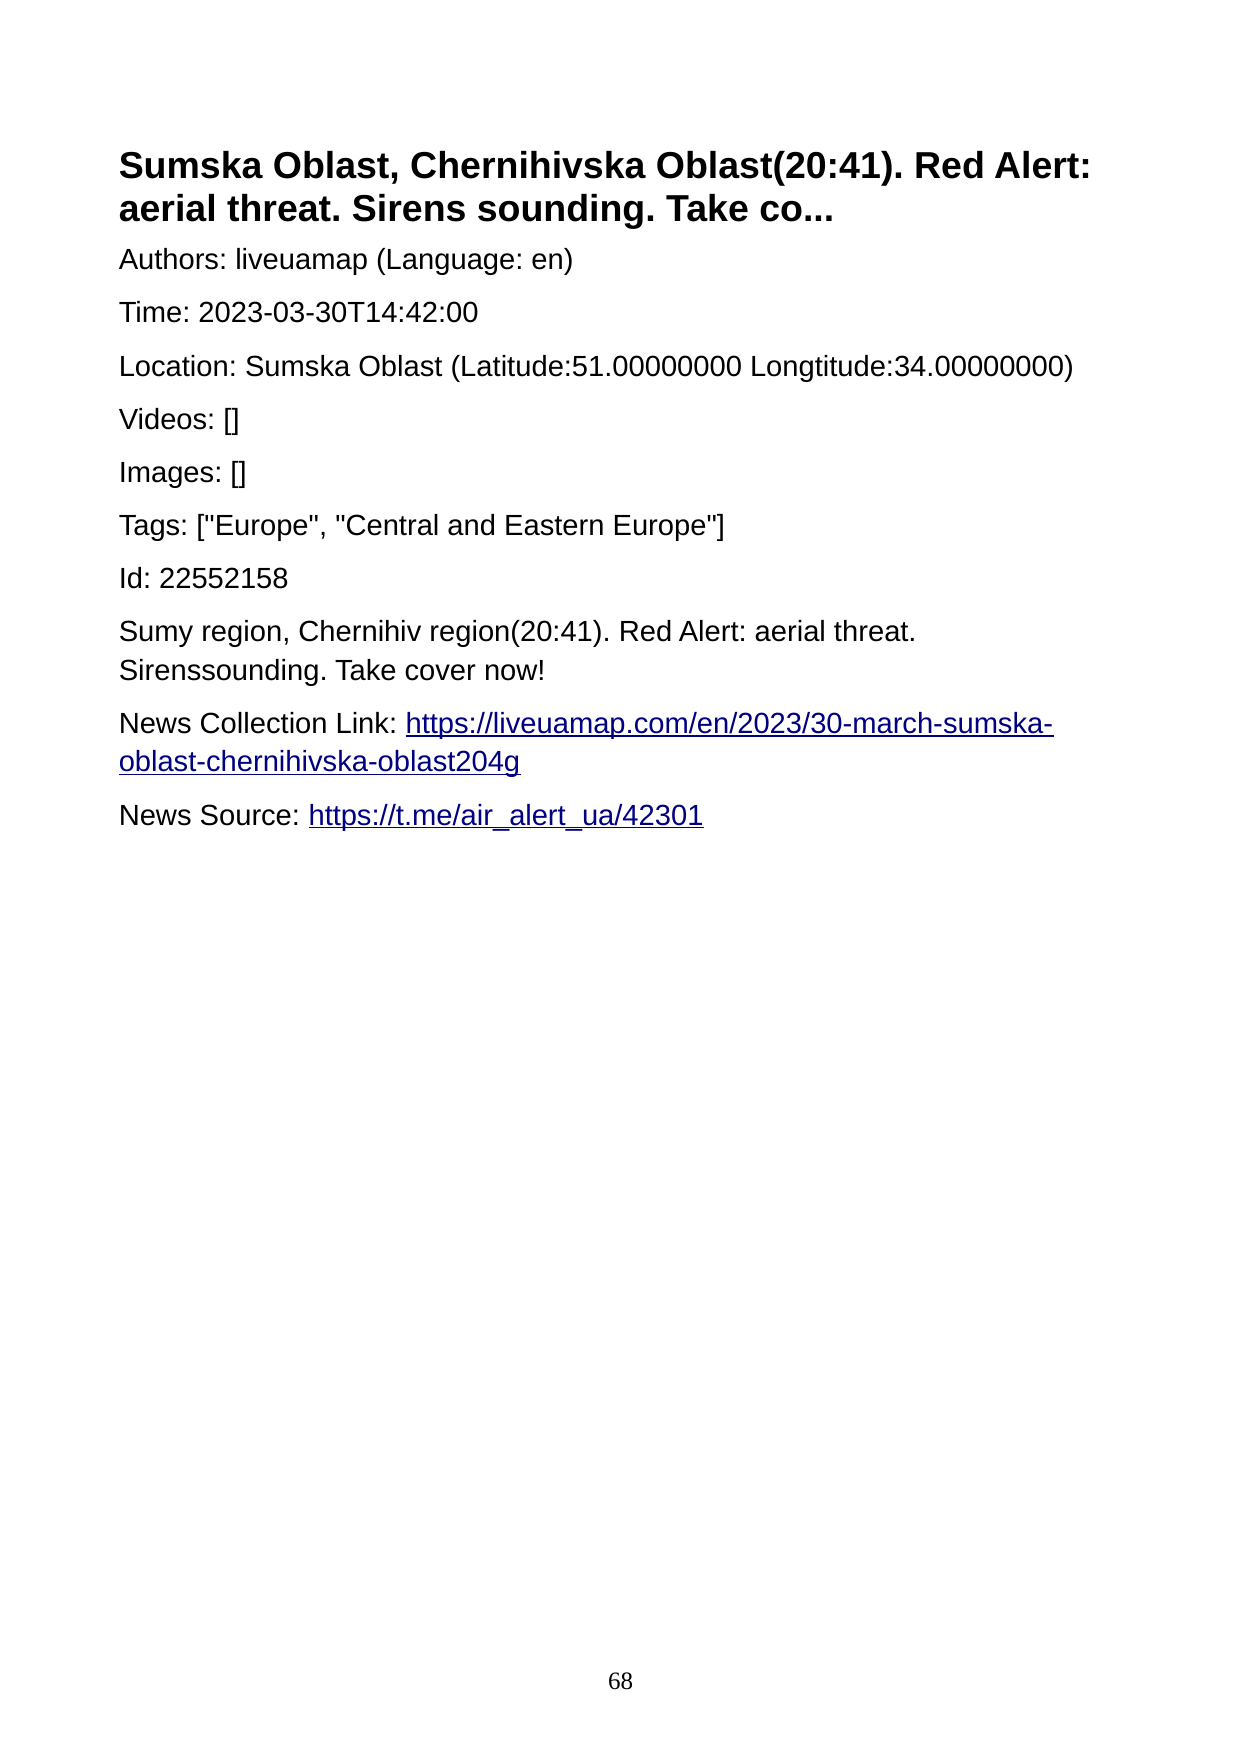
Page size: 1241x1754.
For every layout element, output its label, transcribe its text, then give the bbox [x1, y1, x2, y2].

text Images: [] [118, 455, 1122, 488]
text News Source: https://t.me/air_alert_ua/42301 [118, 797, 1122, 831]
text Tags: ["Europe", "Central and Eastern Europe"] [118, 508, 1122, 541]
subtitle Sumska Oblast, Chernihivska Oblast(20:41). Red Alert: aerial threat. Sirens sounding. Take co... [118, 143, 1122, 230]
text News Collection Link: https://liveuamap.com/en/2023/30-march-sumska-oblast-chernihivska-oblast204g [118, 706, 1122, 778]
text Id: 22552158 [118, 561, 1122, 594]
text Sumy region, Chernihiv region(20:41). Red Alert: aerial threat. Sirenssounding. Take cover now! [118, 614, 1122, 686]
text Videos: [] [118, 402, 1122, 435]
text Location: Sumska Oblast (Latitude:51.00000000 Longtitude:34.00000000) [118, 348, 1122, 382]
text Authors: liveuamap (Language: en) [118, 242, 1122, 276]
text Time: 2023-03-30T14:42:00 [118, 295, 1122, 329]
